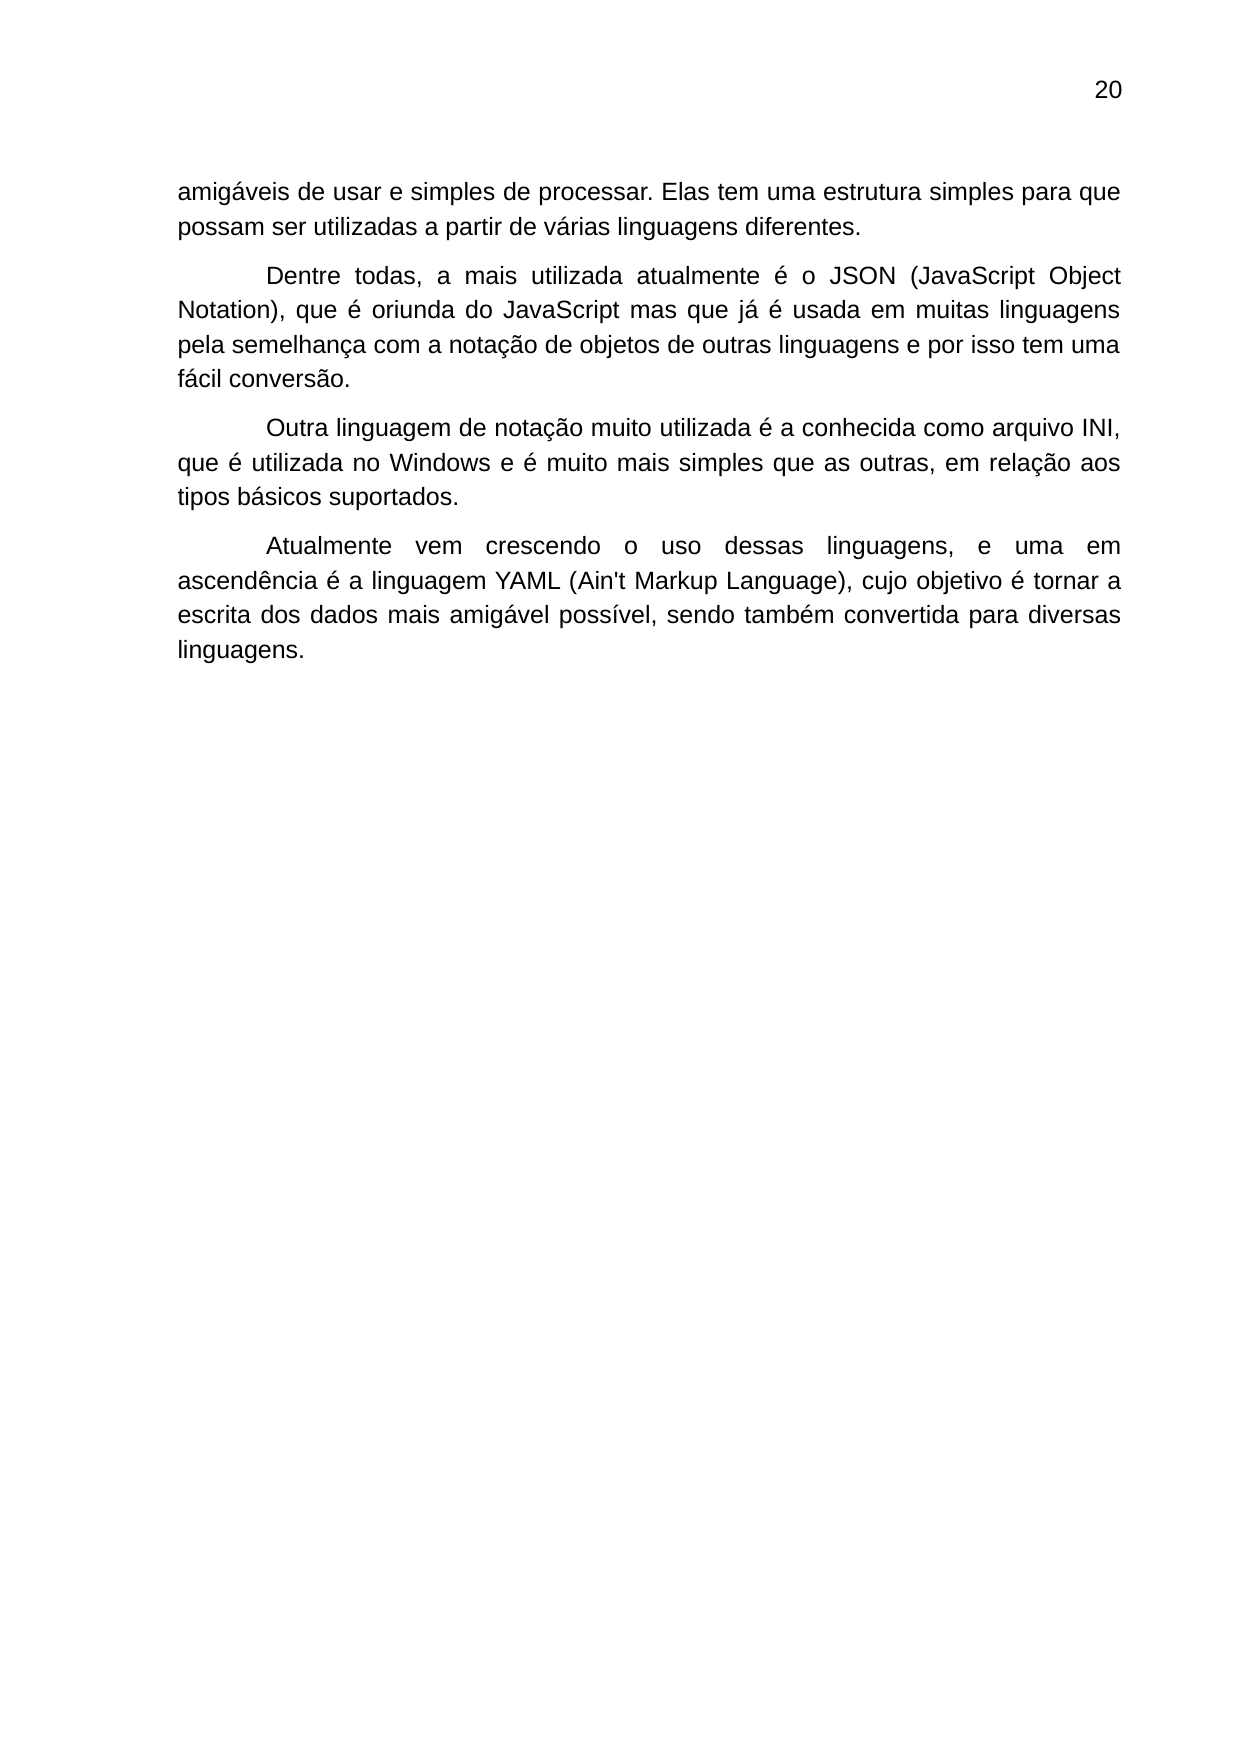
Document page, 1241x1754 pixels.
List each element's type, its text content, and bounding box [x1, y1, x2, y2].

text Atualmente vem crescendo o uso dessas linguagens, e uma em ascendência é a linguagem YAML (Ain't Markup Language), cujo objetivo é tornar a escrita dos dados mais amigável possível, sendo também convertida para diversas linguagens. [177, 531, 1122, 663]
text amigáveis de usar e simples de processar. Elas tem uma estrutura simples para que possam ser utilizadas a partir de várias linguagens diferentes. [177, 177, 1122, 240]
text Dentre todas, a mais utilizada atualmente é o JSON (JavaScript Object Notation), que é oriunda do JavaScript mas que já é usada em muitas linguagens pela semelhança com a notação de objetos de outras linguagens e por isso tem uma fácil conversão. [177, 261, 1122, 393]
text Outra linguagem de notação muito utilizada é a conhecida como arquivo INI, que é utilizada no Windows e é muito mais simples que as outras, em relação aos tipos básicos suportados. [177, 413, 1122, 511]
